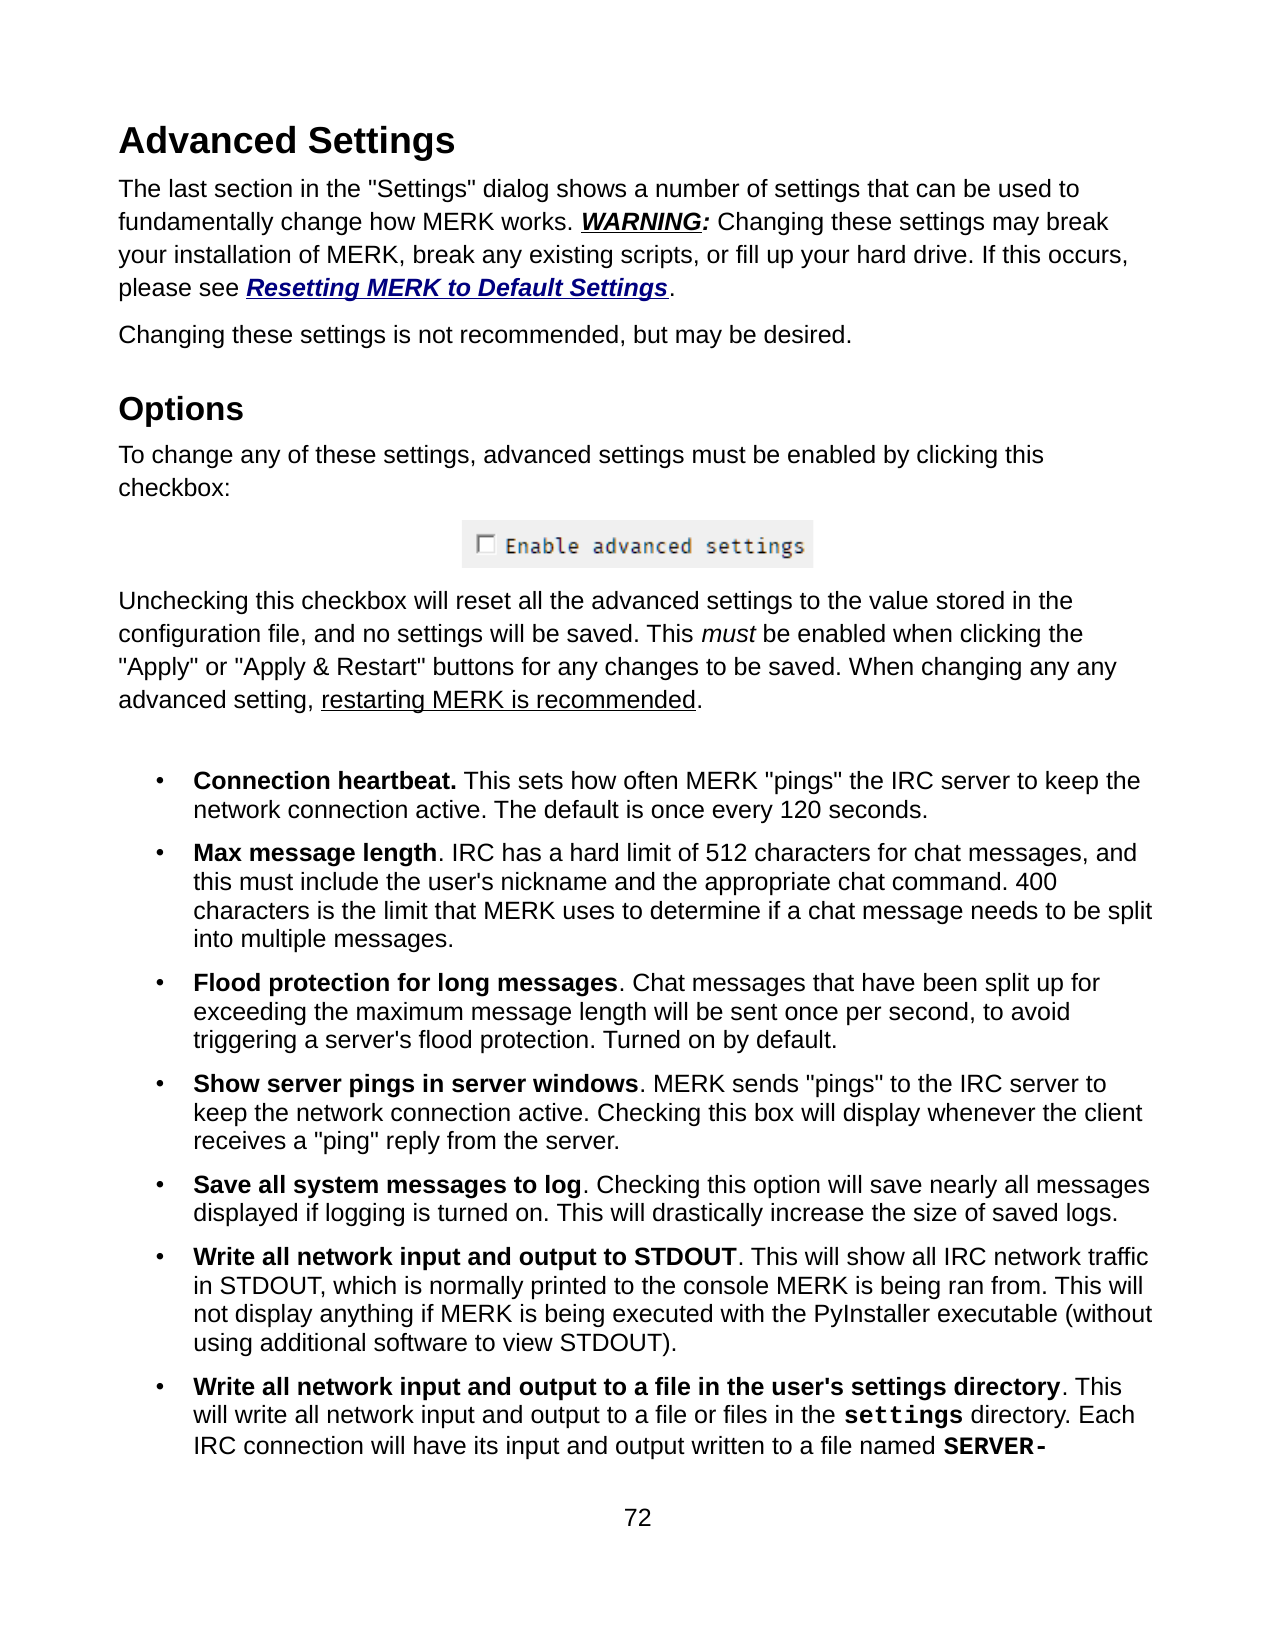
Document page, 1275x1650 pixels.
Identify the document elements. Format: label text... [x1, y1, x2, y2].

subtitle Options [118, 389, 1157, 427]
text Changing these settings is not recommended, but may be desired. [118, 320, 1157, 349]
picture [461, 520, 814, 568]
text The last section in the "Settings" dialog shows a number of settings that can be used to fundamentally change how MERK works. WARNING: Changing these settings may break your installation of MERK, break any existing scripts, or fill up your hard drive. If this occurs, please see Resetting MERK to Default Settings. [118, 174, 1157, 302]
list Save all system messages to log. Checking this option will save nearly all messages displayed if logging is turned on. This will drastically increase the size of saved logs. [156, 1169, 1157, 1227]
list Show server pings in server windows. MERK sends "pings" to the IRC server to keep the network connection active. Checking this box will display whenever the client receives a "ping" reply from the server. [156, 1069, 1157, 1155]
list Connection heartbeat. This sets how often MERK "pings" the IRC server to keep the network connection active. The default is once every 120 seconds. [156, 766, 1157, 823]
text To change any of these settings, advanced settings must be enabled by clicking this checkbox: [118, 440, 1157, 502]
list Write all network input and output to STDOUT. This will show all IRC network traffic in STDOUT, which is normally printed to the console MERK is being ran from. This will not display anything if MERK is being executed with the PyInstaller executable (without using additional software to view STDOUT). [156, 1242, 1157, 1357]
list Max message length. IRC has a hard limit of 512 characters for chat messages, and this must include the user's nickname and the appropriate chat command. 400 characters is the limit that MERK uses to determine if a chat message needs to be split into multiple messages. [156, 838, 1157, 953]
text Unchecking this checkbox will reset all the advanced settings to the value stored in the configuration file, and no settings will be saved. This must be enabled when clicking the "Apply" or "Apply & Restart" buttons for any changes to be saved. When changing any any advanced setting, restarting MERK is recommended. [118, 586, 1157, 747]
list Write all network input and output to a file in the user's settings directory. This will write all network input and output to a file or files in the settings directory. Each IRC connection will have its input and output written to a file named SERVER- [156, 1371, 1157, 1462]
list Flood protection for long messages. Chat messages that have been split up for exceeding the maximum message length will be sent once per second, to avoid triggering a server's flood protection. Turned on by default. [156, 968, 1157, 1054]
subtitle Advanced Settings [118, 118, 1157, 161]
